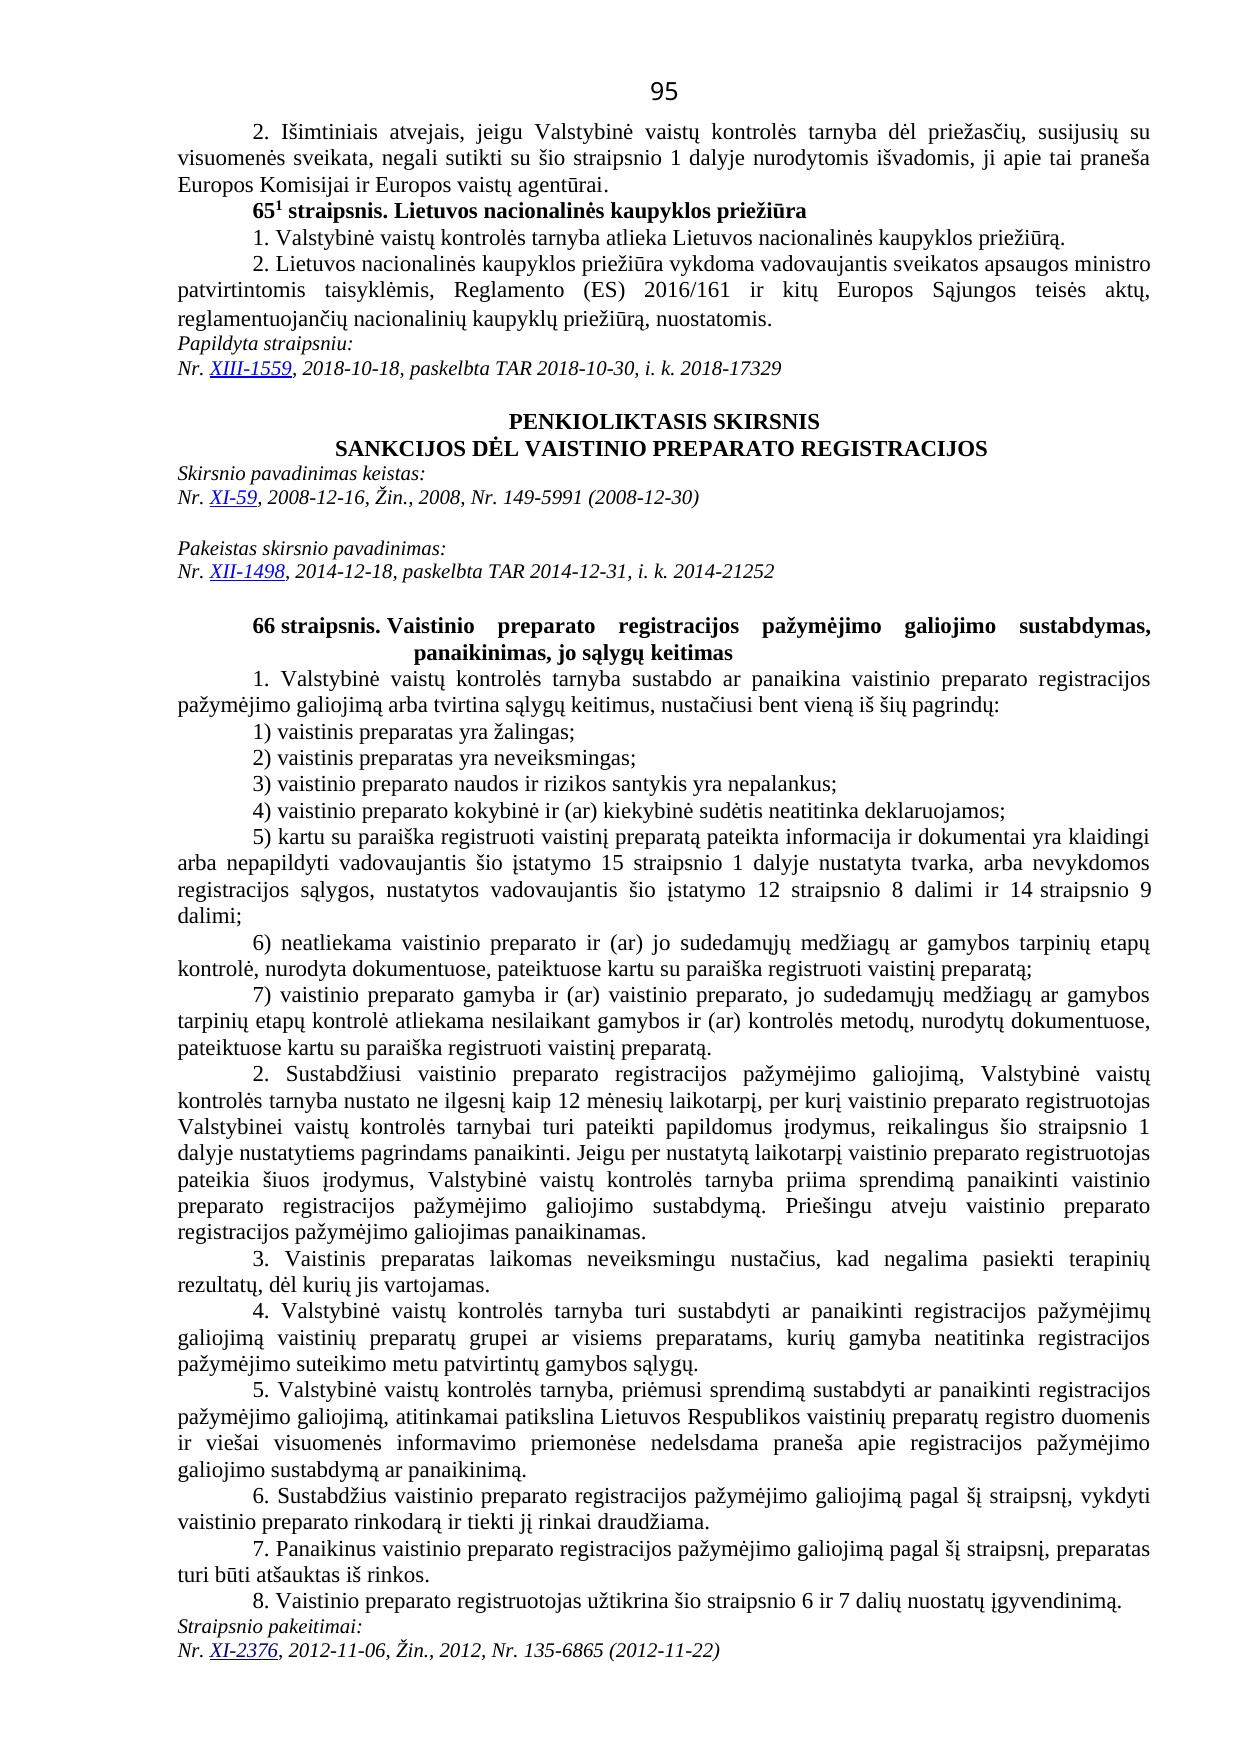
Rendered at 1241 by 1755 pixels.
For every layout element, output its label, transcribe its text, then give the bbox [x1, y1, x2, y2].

text Nr. XII-1498, 2014-12-18, paskelbta TAR 2014-12-31, i. k. 2014-21252 [177, 559, 1152, 583]
text 3) vaistinio preparato naudos ir rizikos santykis yra nepalankus; [177, 770, 1152, 797]
text 7) vaistinio preparato gamyba ir (ar) vaistinio preparato, jo sudedamųjų medžiagų ar gamybos tarpinių etapų kontrolė atliekama nesilaikant gamybos ir (ar) kontrolės metodų, nurodytų dokumentuose, pateiktuose kartu su paraiška registruoti vaistinį preparatą. [177, 981, 1152, 1060]
text 1. Valstybinė vaistų kontrolės tarnyba sustabdo ar panaikina vaistinio preparato registracijos pažymėjimo galiojimą arba tvirtina sąlygų keitimus, nustačiusi bent vieną iš šių pagrindų: [177, 665, 1152, 718]
text 7. Panaikinus vaistinio preparato registracijos pažymėjimo galiojimą pagal šį straipsnį, preparatas turi būti atšauktas iš rinkos. [177, 1535, 1152, 1587]
text 2. Sustabdžiusi vaistinio preparato registracijos pažymėjimo galiojimą, Valstybinė vaistų kontrolės tarnyba nustato ne ilgesnį kaip 12 mėnesių laikotarpį, per kurį vaistinio preparato registruotojas Valstybinei vaistų kontrolės tarnybai turi pateikti papildomus įrodymus, reikalingus šio straipsnio 1 dalyje nustatytiems pagrindams panaikinti. Jeigu per nustatytą laikotarpį vaistinio preparato registruotojas pateikia šiuos įrodymus, Valstybinė vaistų kontrolės tarnyba priima sprendimą panaikinti vaistinio preparato registracijos pažymėjimo galiojimo sustabdymą. Priešingu atveju vaistinio preparato registracijos pažymėjimo galiojimas panaikinamas. [177, 1060, 1152, 1245]
text 4) vaistinio preparato kokybinė ir (ar) kiekybinė sudėtis neatitinka deklaruojamos; [177, 797, 1152, 823]
text 5) kartu su paraiška registruoti vaistinį preparatą pateikta informacija ir dokumentai yra klaidingi arba nepapildyti vadovaujantis šio įstatymo 15 straipsnio 1 dalyje nustatyta tvarka, arba nevykdomos registracijos sąlygos, nustatytos vadovaujantis šio įstatymo 12 straipsnio 8 dalimi ir 14 straipsnio 9 dalimi; [177, 823, 1152, 928]
text 2. Lietuvos nacionalinės kaupyklos priežiūra vykdoma vadovaujantis sveikatos apsaugos ministro patvirtintomis taisyklėmis, Reglamento (ES) 2016/161 ir kitų Europos Sąjungos teisės aktų, reglamentuojančių nacionalinių kaupyklų priežiūrą, nuostatomis. [177, 250, 1152, 331]
text 1. Valstybinė vaistų kontrolės tarnyba atlieka Lietuvos nacionalinės kaupyklos priežiūrą. [177, 223, 1152, 250]
text PENKIOLIKTASIS SKIRSNIS [177, 408, 1152, 434]
text 5. Valstybinė vaistų kontrolės tarnyba, priėmusi sprendimą sustabdyti ar panaikinti registracijos pažymėjimo galiojimą, atitinkamai patikslina Lietuvos Respublikos vaistinių preparatų registro duomenis ir viešai visuomenės informavimo priemonėse nedelsdama praneša apie registracijos pažymėjimo galiojimo sustabdymą ar panaikinimą. [177, 1377, 1152, 1482]
text Nr. XI-59, 2008-12-16, Žin., 2008, Nr. 149-5991 (2008-12-30) [177, 485, 1152, 509]
text 651 straipsnis. Lietuvos nacionalinės kaupyklos priežiūra [177, 197, 1152, 223]
text Nr. XI-2376, 2012-11-06, Žin., 2012, Nr. 135-6865 (2012-11-22) [177, 1638, 1152, 1662]
text Straipsnio pakeitimai: [177, 1614, 1152, 1638]
text Skirsnio pavadinimas keistas: [177, 461, 1152, 485]
text 6. Sustabdžius vaistinio preparato registracijos pažymėjimo galiojimą pagal šį straipsnį, vykdyti vaistinio preparato rinkodarą ir tiekti jį rinkai draudžiama. [177, 1482, 1152, 1535]
text 2. Išimtiniais atvejais, jeigu Valstybinė vaistų kontrolės tarnyba dėl priežasčių, susijusių su visuomenės sveikata, negali sutikti su šio straipsnio 1 dalyje nurodytomis išvadomis, ji apie tai praneša Europos Komisijai ir Europos vaistų agentūrai. [177, 118, 1152, 197]
text Nr. XIII-1559, 2018-10-18, paskelbta TAR 2018-10-30, i. k. 2018-17329 [177, 355, 1152, 379]
text SANKCIJOS DĖL VAISTINIO PREPARATO REGISTRACIJOS [177, 434, 1152, 461]
text 2) vaistinis preparatas yra neveiksmingas; [177, 744, 1152, 770]
text Pakeistas skirsnio pavadinimas: [177, 535, 1152, 559]
text 8. Vaistinio preparato registruotojas užtikrina šio straipsnio 6 ir 7 dalių nuostatų įgyvendinimą. [177, 1587, 1152, 1614]
text 1) vaistinis preparatas yra žalingas; [177, 718, 1152, 744]
text Papildyta straipsniu: [177, 331, 1152, 355]
text 3. Vaistinis preparatas laikomas neveiksmingu nustačius, kad negalima pasiekti terapinių rezultatų, dėl kurių jis vartojamas. [177, 1245, 1152, 1297]
text 4. Valstybinė vaistų kontrolės tarnyba turi sustabdyti ar panaikinti registracijos pažymėjimų galiojimą vaistinių preparatų grupei ar visiems preparatams, kurių gamyba neatitinka registracijos pažymėjimo suteikimo metu patvirtintų gamybos sąlygų. [177, 1297, 1152, 1377]
text 66 straipsnis. Vaistinio preparato registracijos pažymėjimo galiojimo sustabdymas, panaikinimas, jo sąlygų keitimas [252, 612, 1152, 665]
text 6) neatliekama vaistinio preparato ir (ar) jo sudedamųjų medžiagų ar gamybos tarpinių etapų kontrolė, nurodyta dokumentuose, pateiktuose kartu su paraiška registruoti vaistinį preparatą; [177, 928, 1152, 981]
